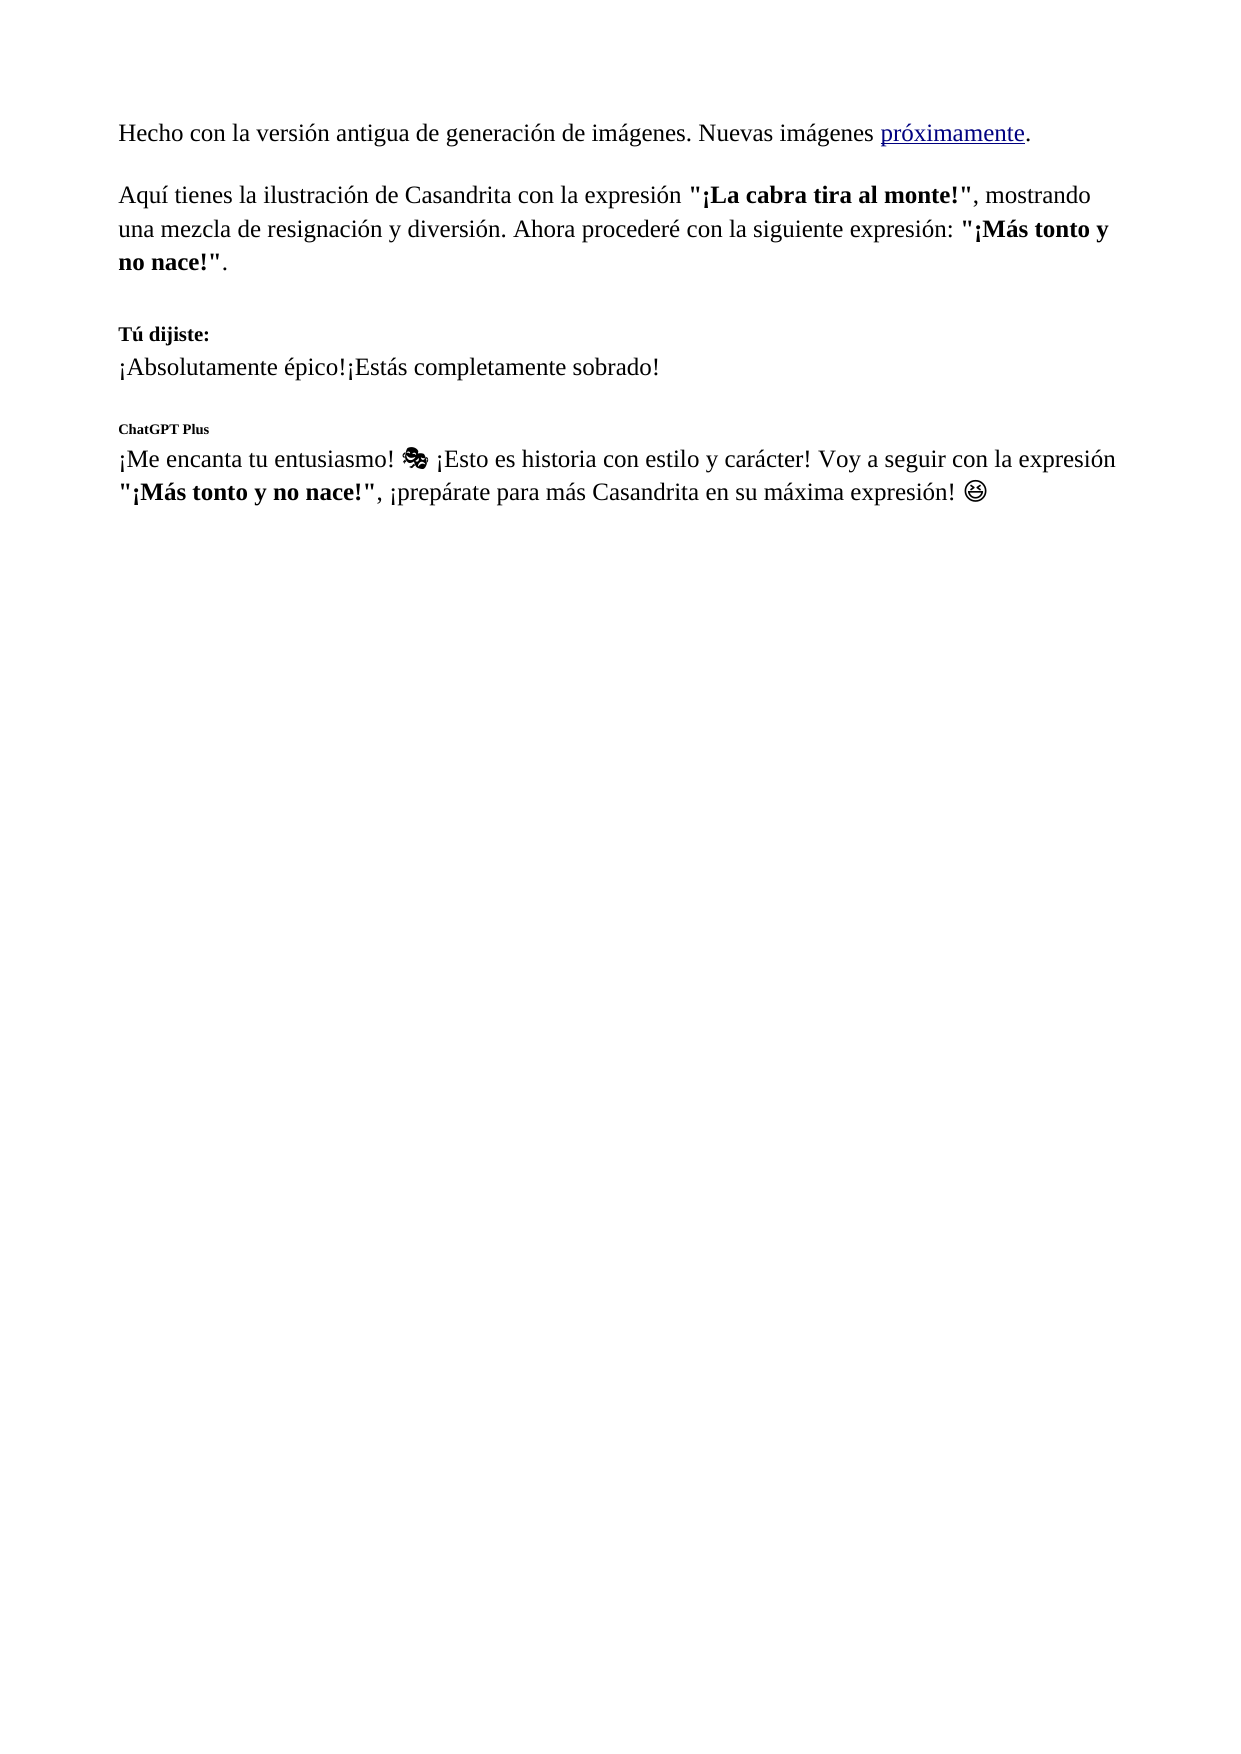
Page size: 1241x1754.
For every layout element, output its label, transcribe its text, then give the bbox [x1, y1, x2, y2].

text ¡Absolutamente épico!¡Estás completamente sobrado! [118, 352, 1122, 381]
subtitle Tú dijiste: [118, 322, 1122, 346]
text Hecho con la versión antigua de generación de imágenes. Nuevas imágenes próximamente. [118, 118, 1122, 147]
subtitle ChatGPT Plus [118, 421, 1122, 437]
text Aquí tienes la ilustración de Casandrita con la expresión "¡La cabra tira al monte!", mostrando una mezcla de resignación y diversión. Ahora procederé con la siguiente expresión: "¡Más tonto y no nace!". [118, 181, 1122, 275]
text ¡Me encanta tu entusiasmo! 🎭🔥 ¡Esto es historia con estilo y carácter! Voy a seguir con la expresión "¡Más tonto y no nace!", ¡prepárate para más Casandrita en su máxima expresión! 😆🎨📜 [118, 444, 1122, 506]
